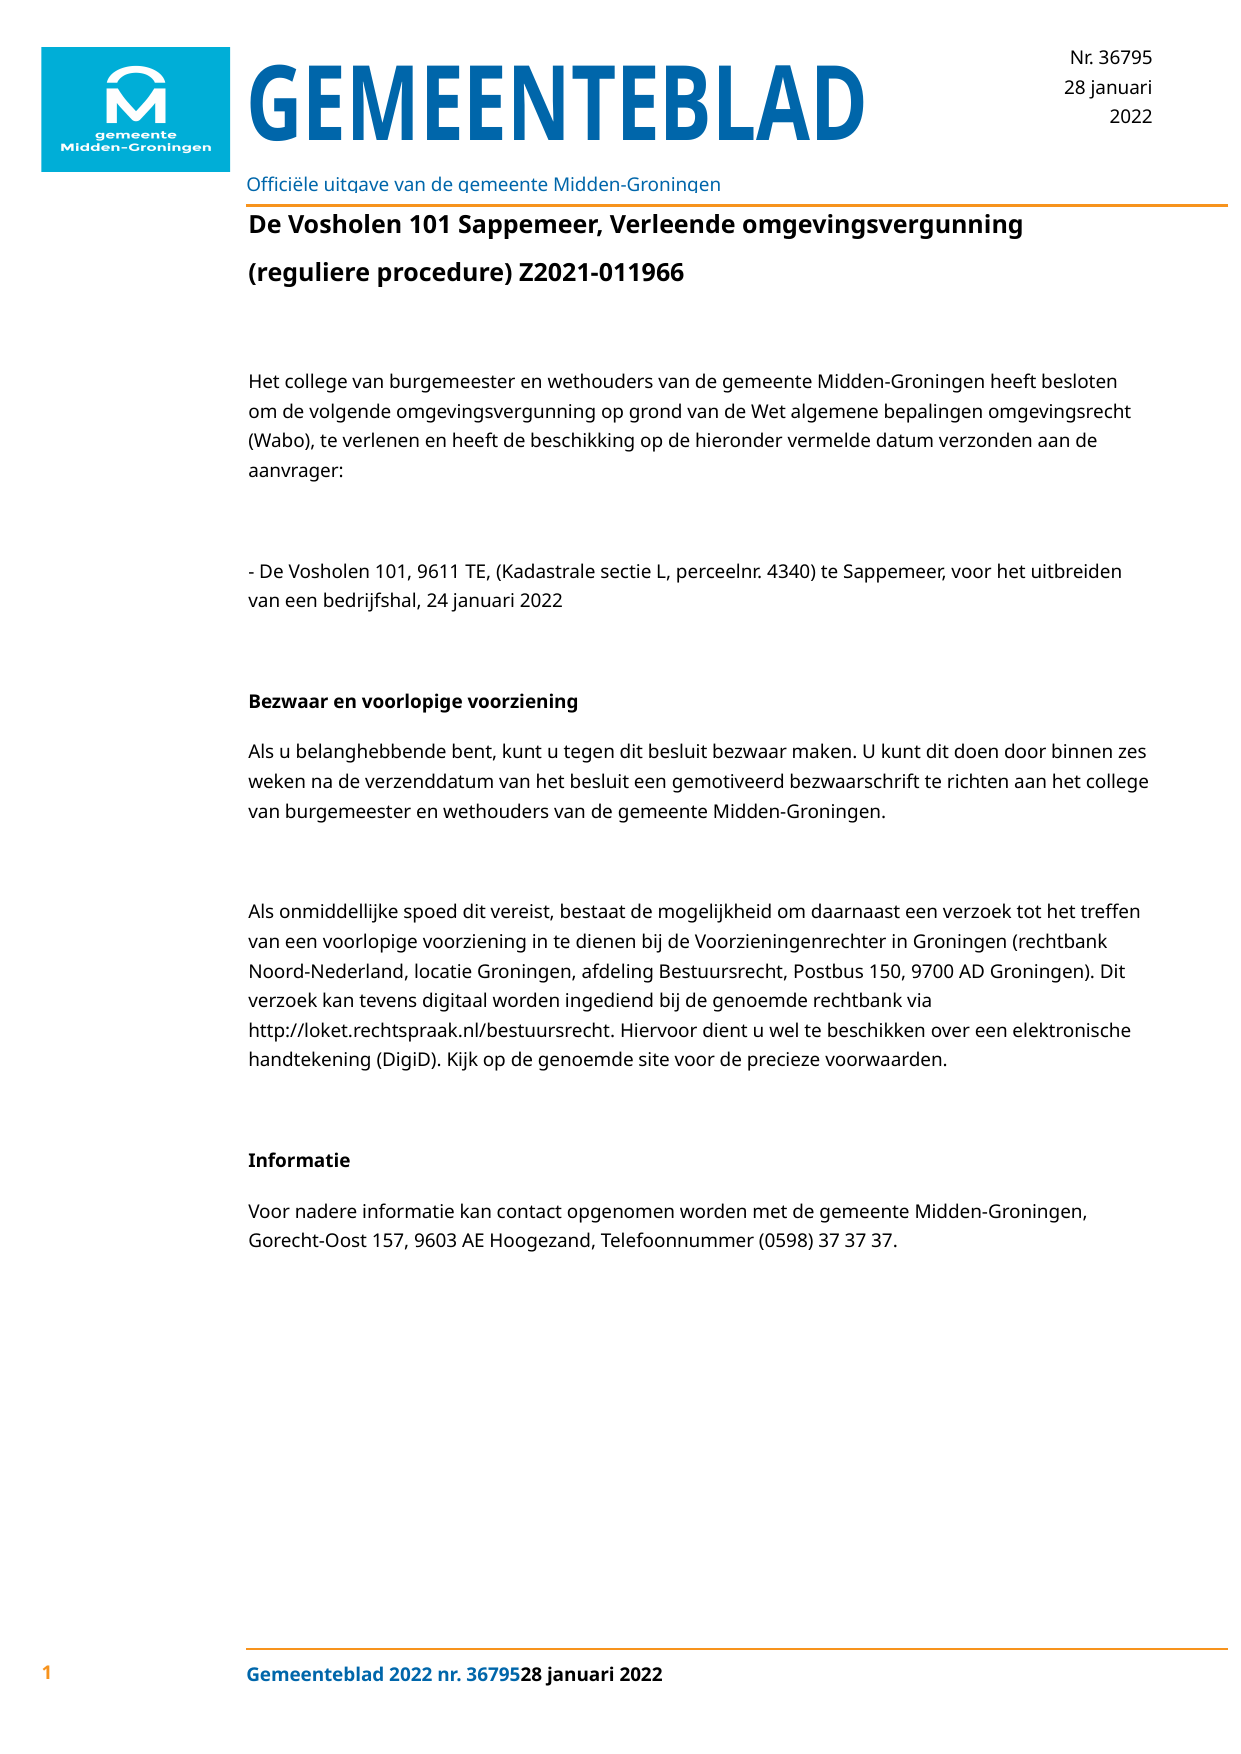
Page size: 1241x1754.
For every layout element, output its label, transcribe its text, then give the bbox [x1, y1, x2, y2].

picture [108, 66, 164, 82]
text Bezwaar en voorlopige voorziening [248, 688, 1152, 714]
text Als u belanghebbende bent, kunt u tegen dit besluit bezwaar maken. U kunt dit doen door binnen zes weken na de verzenddatum van het besluit een gemotiveerd bezwaarschrift te richten aan het college van burgemeester en wethouders van de gemeente Midden-Groningen. [248, 739, 1152, 824]
text De Vosholen 101 Sappemeer, Verleende omgevingsvergunning (reguliere procedure) Z2021-011966 [248, 207, 1152, 288]
picture [107, 89, 165, 122]
text Als onmiddellijke spoed dit vereist, bestaat de mogelijkheid om daarnaast een verzoek tot het treffen van een voorlopige voorziening in te dienen bij de Voorzieningenrechter in Groningen (rechtbank Noord-Nederland, locatie Groningen, afdeling Bestuursrecht, Postbus 150, 9700 AD Groningen). Dit verzoek kan tevens digitaal worden ingediend bij de genoemde rechtbank via http://loket.rechtspraak.nl/bestuursrecht. Hiervoor dient u wel te beschikken over een elektronische handtekening (DigiD). Kijk op de genoemde site voor de precieze voorwaarden. [248, 899, 1152, 1072]
text Voor nadere informatie kan contact opgenomen worden met de gemeente Midden-Groningen, Gorecht-Oost 157, 9603 AE Hoogezand, Telefoonnummer (0598) 37 37 37. [248, 1198, 1152, 1253]
text - De Vosholen 101, 9611 TE, (Kadastrale sectie L, perceelnr. 4340) te Sappemeer, voor het uitbreiden van een bedrijfshal, 24 januari 2022 [248, 558, 1152, 613]
picture [184, 146, 190, 153]
text Het college van burgemeester en wethouders van de gemeente Midden-Groningen heeft besloten om de volgende omgevingsvergunning op grond van de Wet algemene bepalingen omgevingsrecht (Wabo), te verlenen en heeft de beschikking op de hieronder vermelde datum verzonden aan de aanvrager: [248, 368, 1152, 483]
text Informatie [248, 1147, 1152, 1173]
